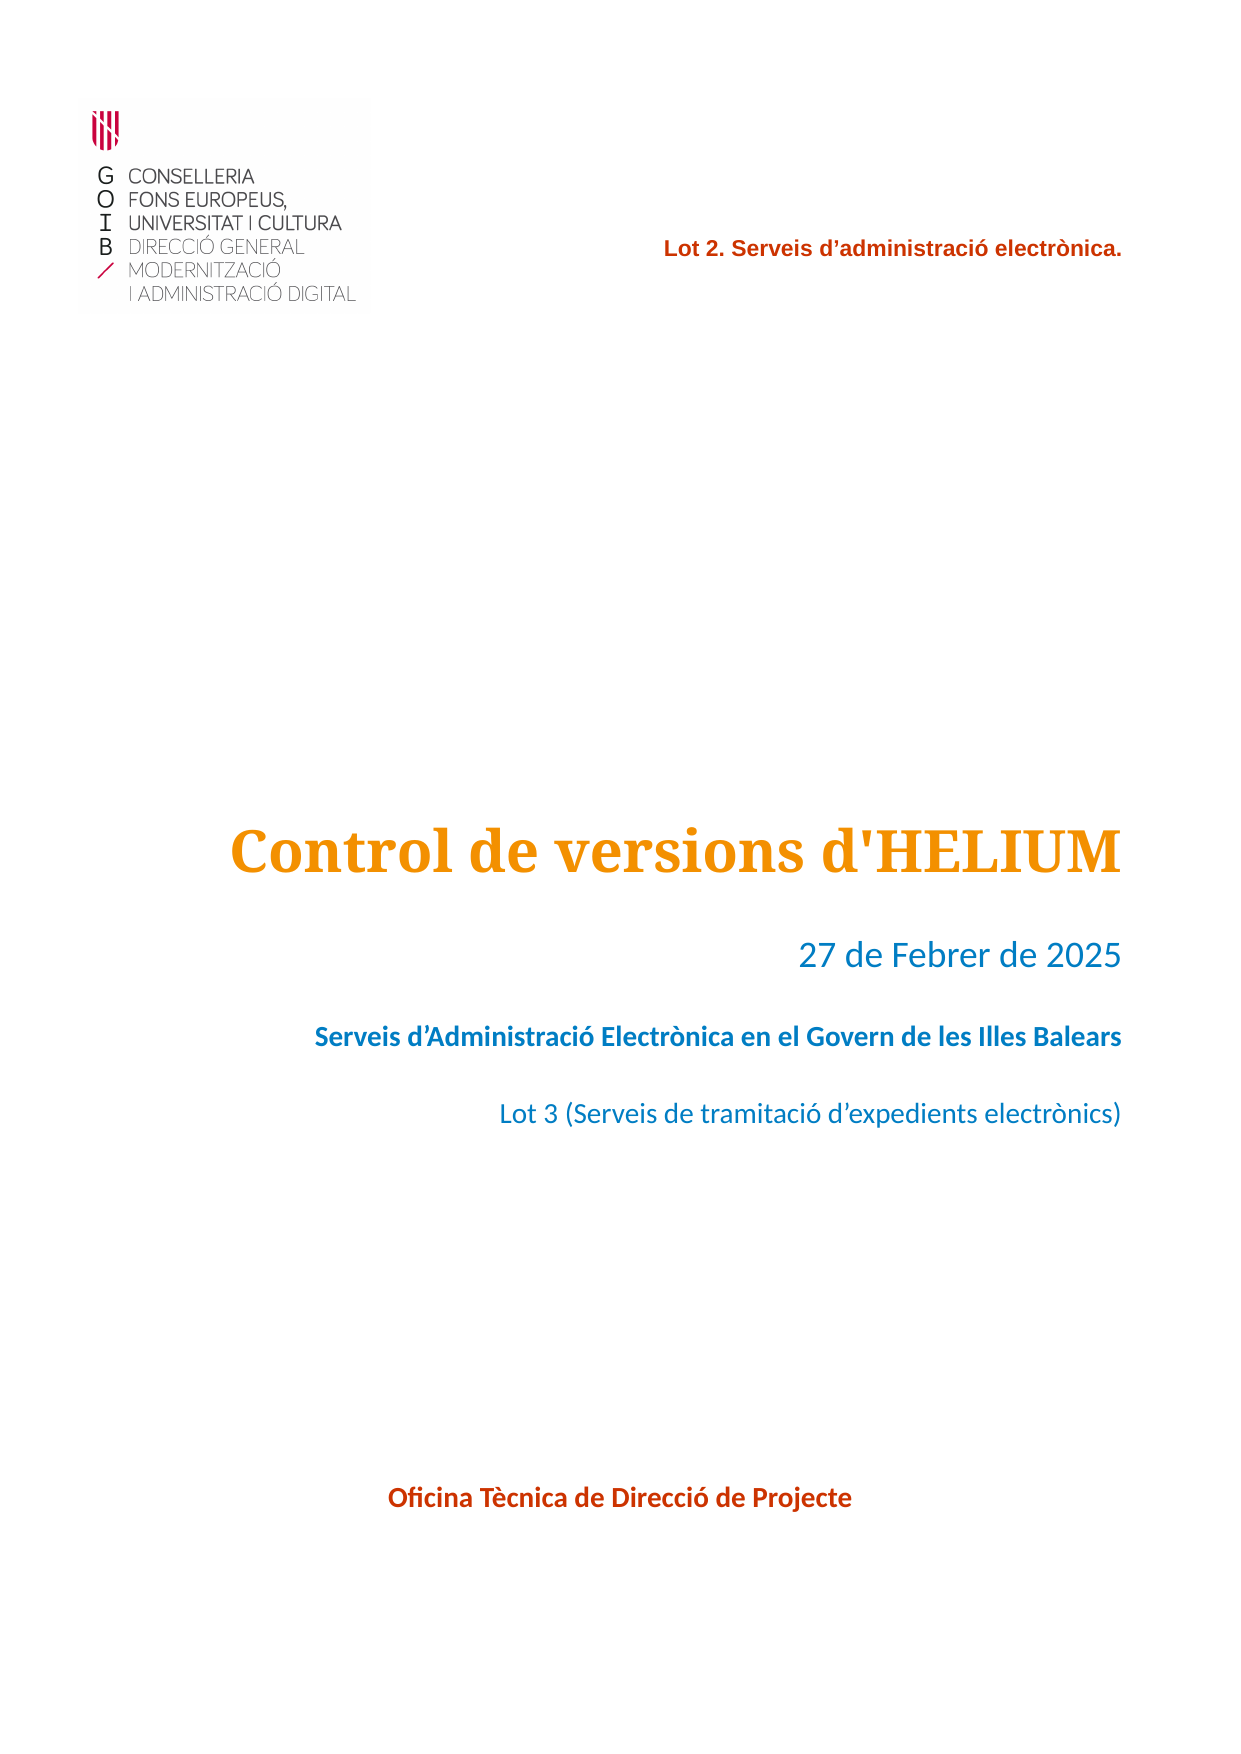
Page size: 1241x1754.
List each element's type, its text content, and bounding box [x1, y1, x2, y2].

text Serveis d’Administració Electrònica en el Govern de les Illes Balears [118, 1018, 1122, 1053]
text Lot 3 (Serveis de tramitació d’expedients electrònics) [118, 1095, 1122, 1130]
text 27 de Febrer de 2025 [118, 931, 1122, 977]
text Oficina Tècnica de Direcció de Projecte [118, 1479, 1122, 1515]
picture [77, 98, 371, 314]
text Control de versions d'HELIUM [118, 810, 1122, 889]
text Lot 2. Serveis d’administració electrònica. [371, 232, 1122, 263]
